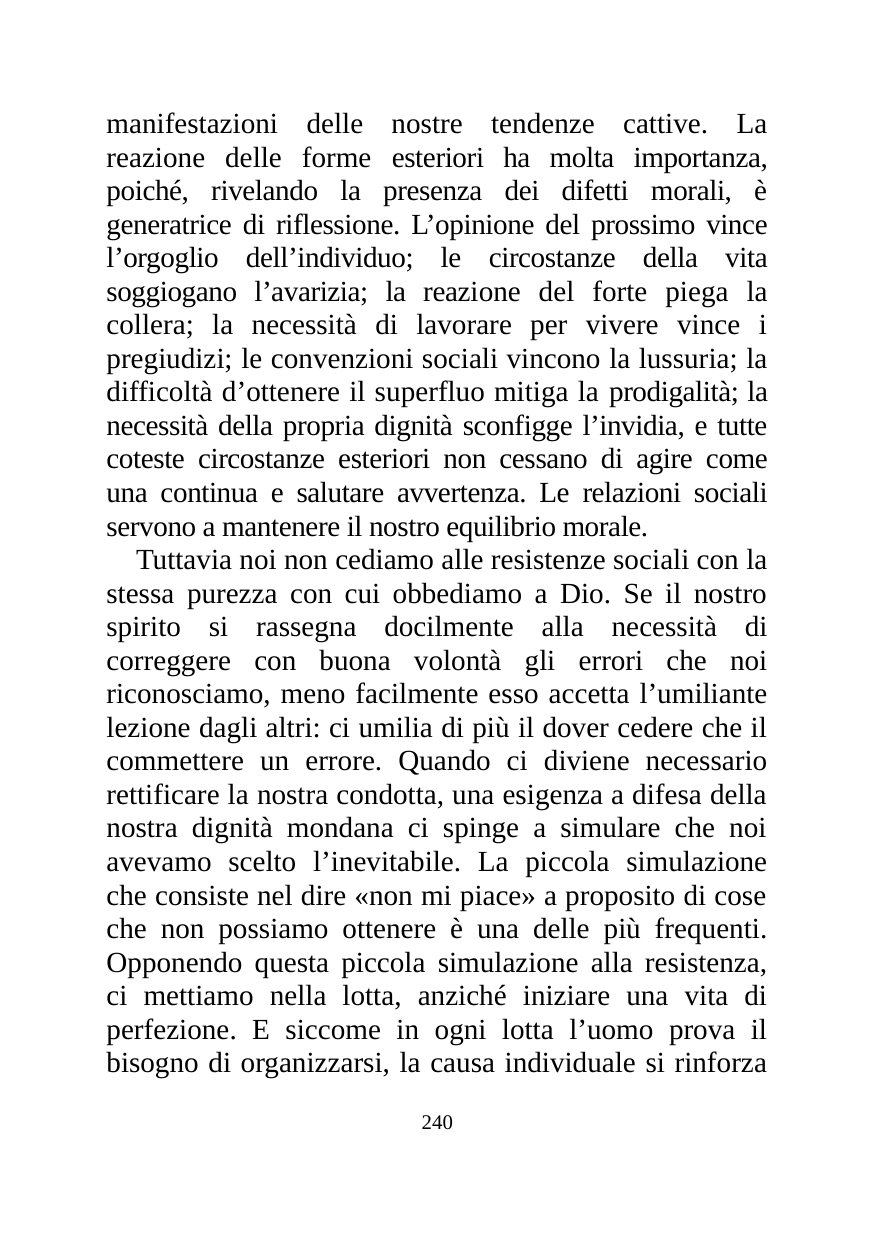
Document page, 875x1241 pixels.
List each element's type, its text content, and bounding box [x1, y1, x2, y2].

text manifestazioni delle nostre tendenze cattive. La reazione delle forme esteriori ha molta importanza, poiché, rivelando la presenza dei difetti morali, è generatrice di riflessione. L’opinione del prossimo vince l’orgoglio dell’individuo; le circostanze della vita soggiogano l’avarizia; la reazione del forte piega la collera; la necessità di lavorare per vivere vince i pregiudizi; le convenzioni sociali vincono la lussuria; la difficoltà d’ottenere il superfluo mitiga la prodigalità; la necessità della propria dignità sconfigge l’invidia, e tutte coteste circostanze esteriori non cessano di agire come una continua e salutare avvertenza. Le relazioni sociali servono a mantenere il nostro equilibrio morale. [106, 106, 768, 542]
text Tuttavia noi non cediamo alle resistenze sociali con la stessa purezza con cui obbediamo a Dio. Se il nostro spirito si rassegna docilmente alla necessità di correggere con buona volontà gli errori che noi riconosciamo, meno facilmente esso accetta l’umiliante lezione dagli altri: ci umilia di più il dover cedere che il commettere un errore. Quando ci diviene necessario rettificare la nostra condotta, una esigenza a difesa della nostra dignità mondana ci spinge a simulare che noi avevamo scelto l’inevitabile. La piccola simulazione che consiste nel dire «non mi piace» a proposito di cose che non possiamo ottenere è una delle più frequenti. Opponendo questa piccola simulazione alla resistenza, ci mettiamo nella lotta, anziché iniziare una vita di perfezione. E siccome in ogni lotta l’uomo prova il bisogno di organizzarsi, la causa individuale si rinforza [106, 542, 768, 1079]
